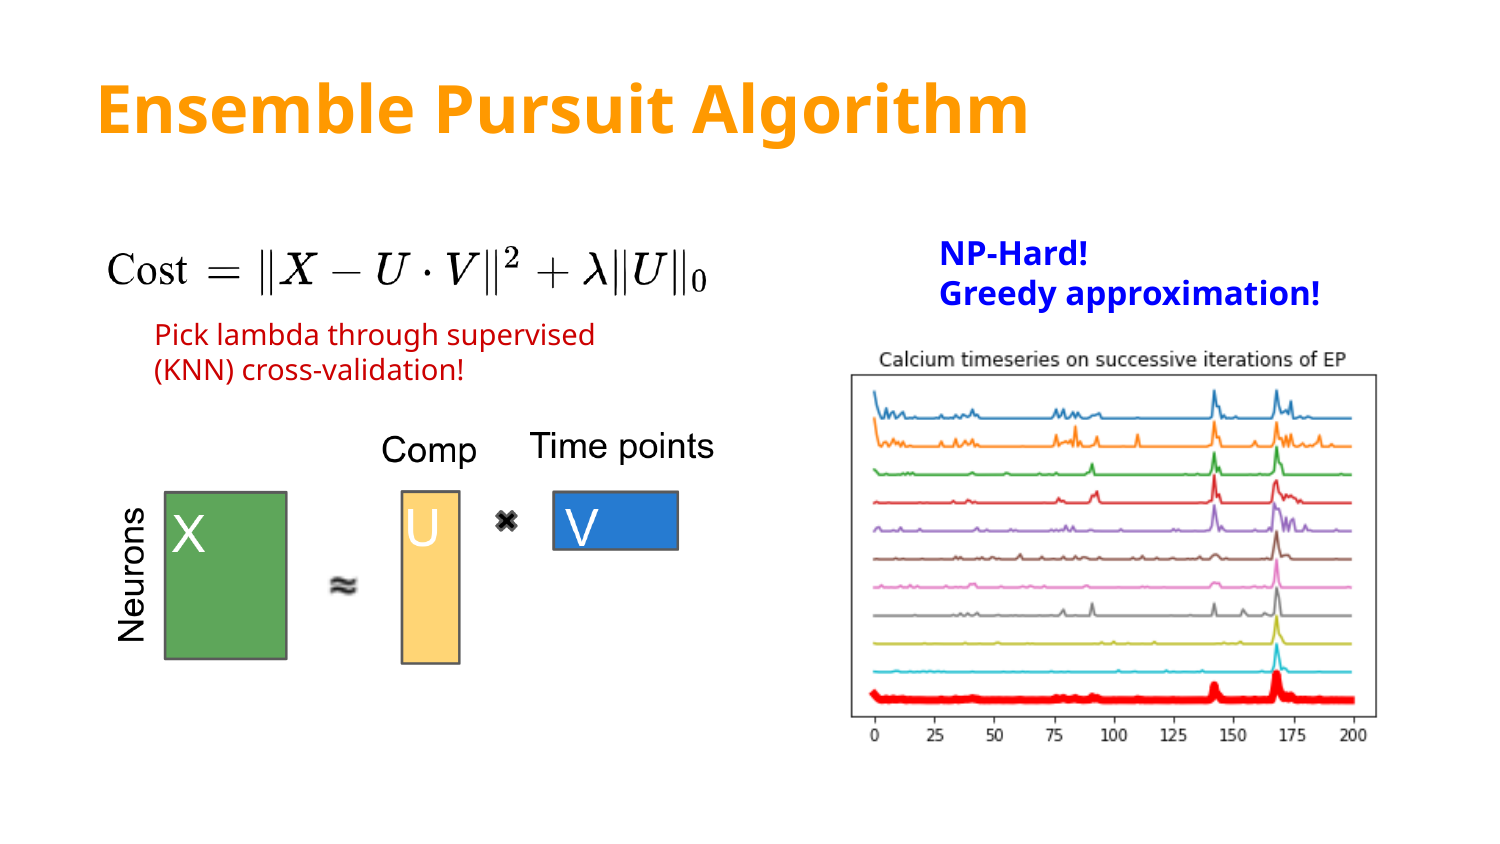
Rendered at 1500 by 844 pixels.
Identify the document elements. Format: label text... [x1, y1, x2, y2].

picture [106, 240, 711, 301]
picture [834, 340, 1385, 754]
picture [80, 414, 721, 692]
title Ensemble Pursuit Algorithm [80, 52, 1404, 179]
text_box NP-Hard! Greedy approximation! [923, 217, 1358, 304]
text_box Pick lambda through supervised (KNN) cross-validation! [139, 301, 679, 454]
